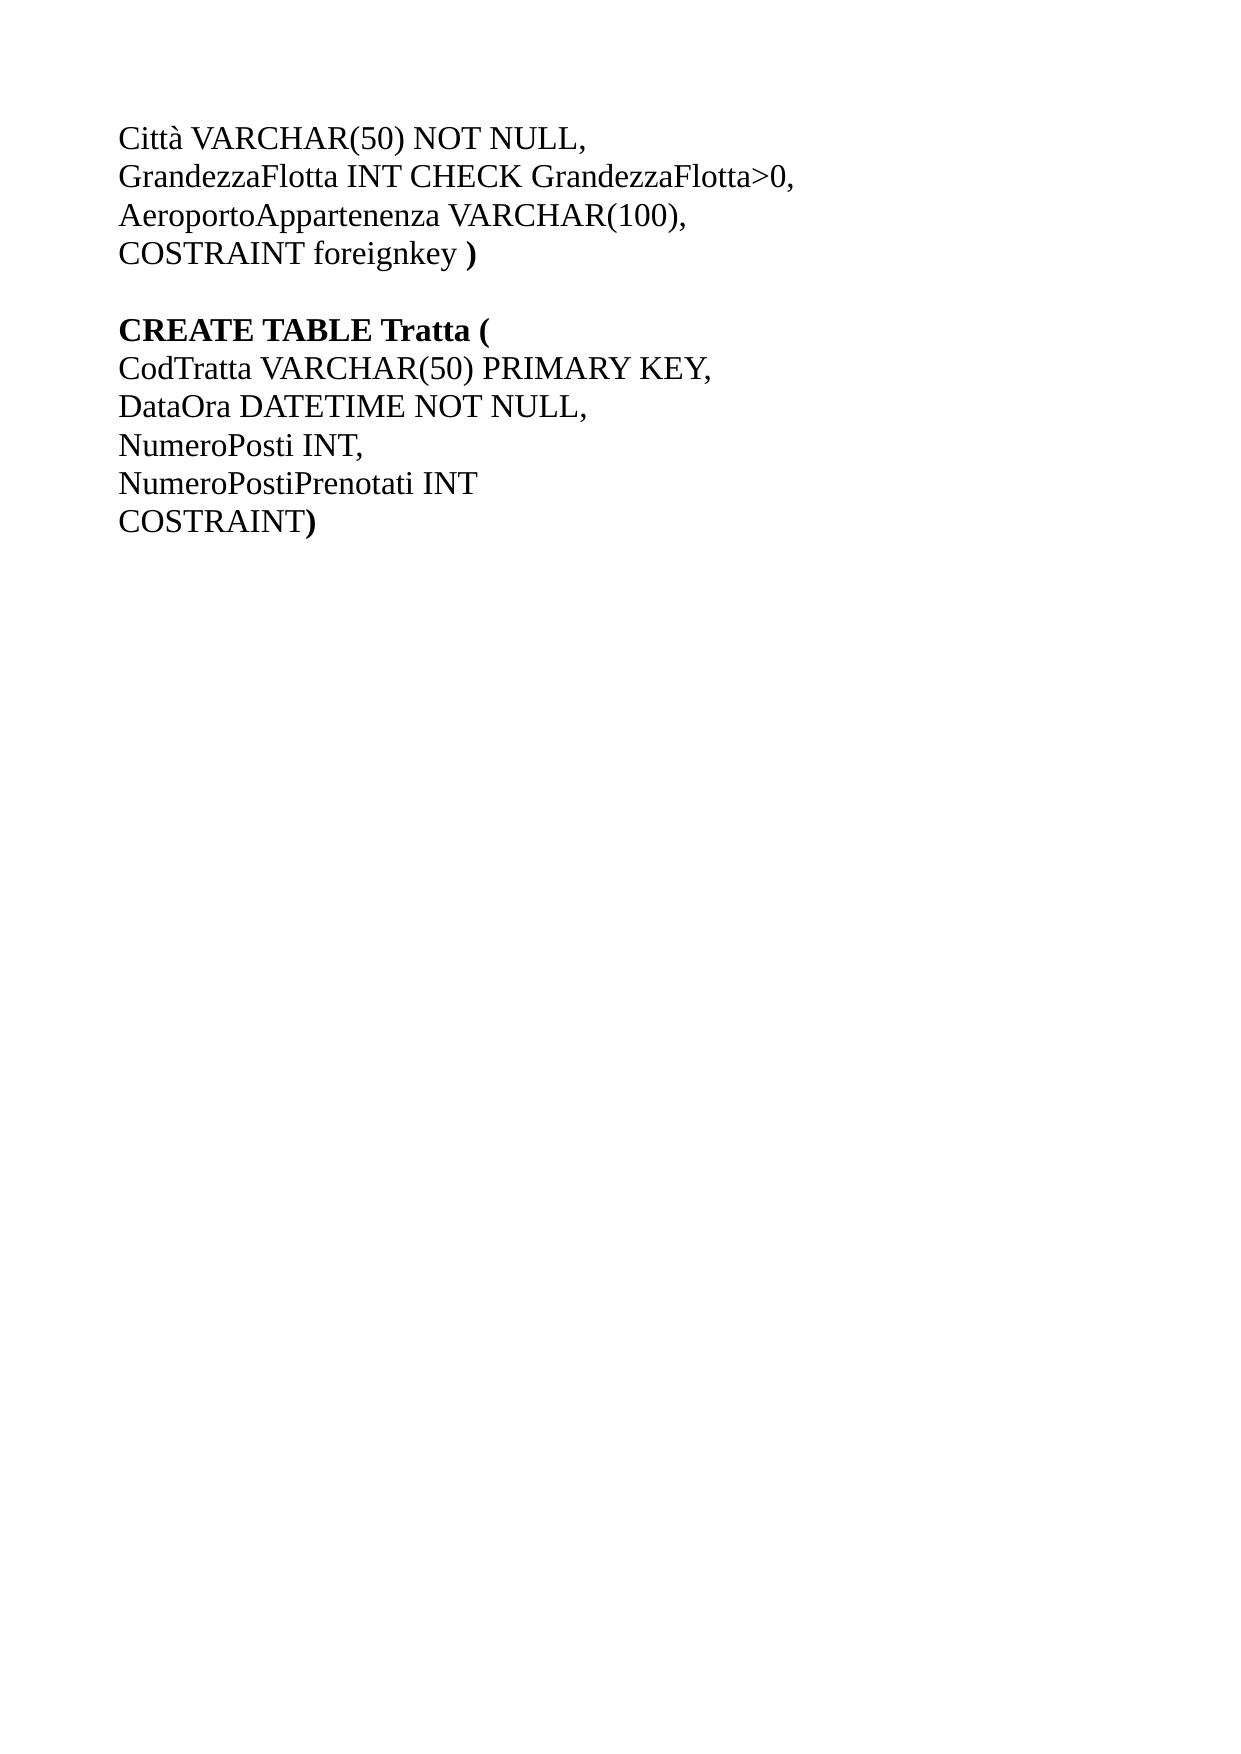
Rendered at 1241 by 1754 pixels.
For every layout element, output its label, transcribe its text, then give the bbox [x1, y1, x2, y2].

text NumeroPostiPrenotati INT [118, 463, 1122, 501]
text CodTratta VARCHAR(50) PRIMARY KEY, [118, 348, 1122, 386]
text NumeroPosti INT, [118, 425, 1122, 463]
text COSTRAINT) [118, 501, 1122, 540]
text CREATE TABLE Tratta ( [118, 310, 1122, 348]
text COSTRAINT foreignkey ) [118, 233, 1122, 271]
text GrandezzaFlotta INT CHECK GrandezzaFlotta>0, [118, 156, 1122, 195]
text AeroportoAppartenenza VARCHAR(100), [118, 195, 1122, 233]
text Città VARCHAR(50) NOT NULL, [118, 118, 1122, 156]
text DataOra DATETIME NOT NULL, [118, 386, 1122, 425]
